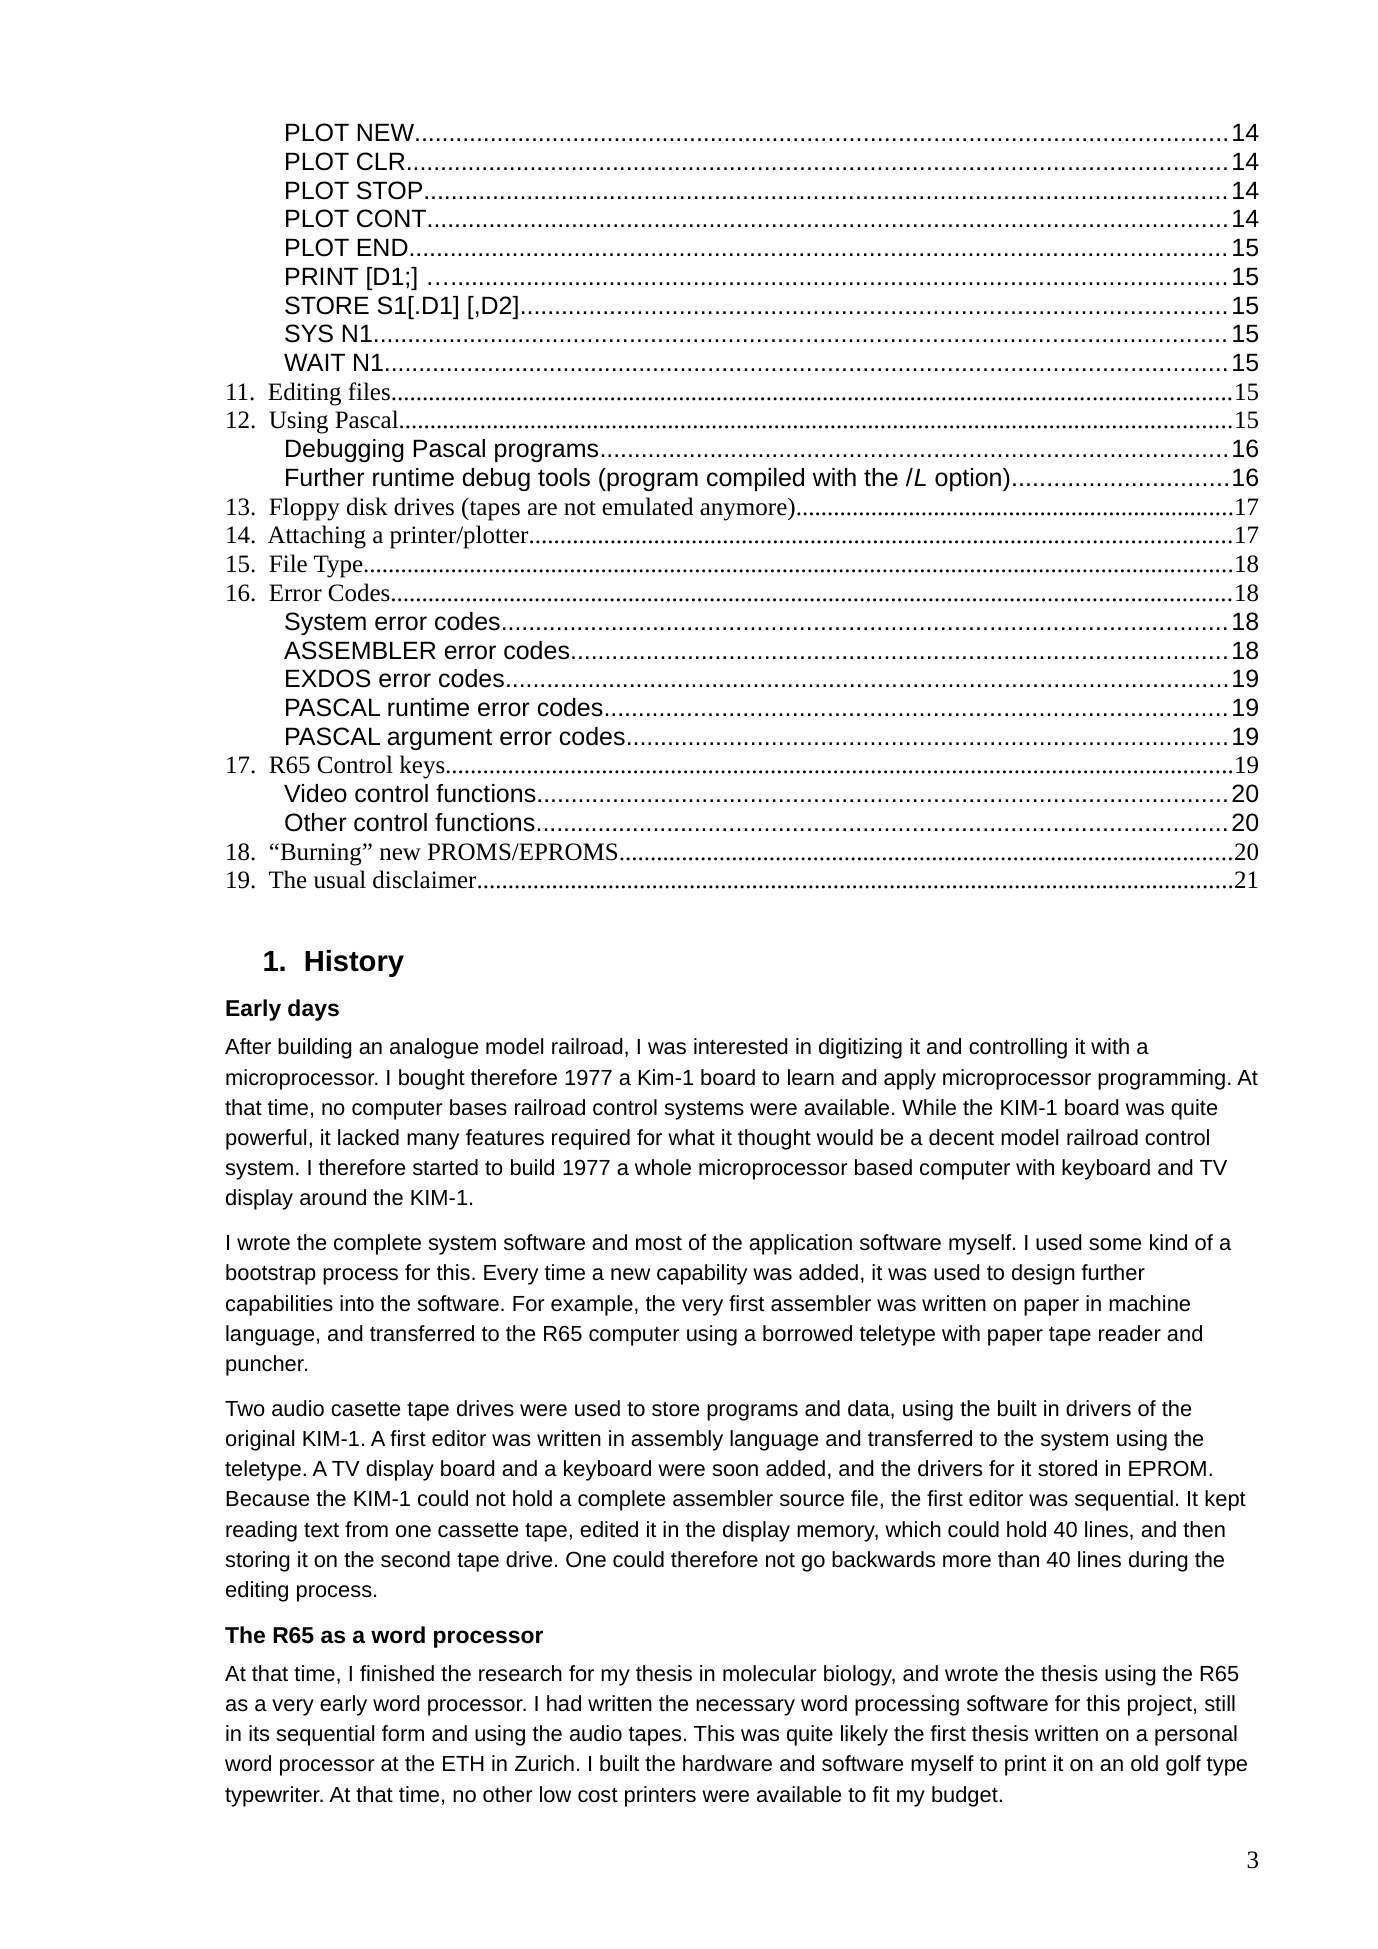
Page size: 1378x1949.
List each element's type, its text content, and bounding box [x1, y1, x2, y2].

text 18. “Burning” new PROMS/EPROMS 20 [225, 837, 1259, 866]
text WAIT N1 15 [284, 348, 1259, 377]
text At that time, I finished the research for my thesis in molecular biology, and wrote the thesis using the R65 as a very early word processor. I had written the necessary word processing software for this project, still in its sequential form and using the audio tapes. This was quite likely the first thesis written on a personal word processor at the ETH in Zurich. I built the hardware and software myself to print it on an old golf type typewriter. At that time, no other low cost printers were available to fit my budget. [225, 1661, 1259, 1807]
text Further runtime debug tools (program compiled with the /L option) 16 [284, 463, 1259, 492]
text 17. R65 Control keys 19 [225, 751, 1259, 779]
text 14. Attaching a printer/plotter 17 [225, 521, 1259, 549]
text PLOT END 15 [284, 233, 1259, 262]
text Two audio casette tape drives were used to store programs and data, using the built in drivers of the original KIM-1. A first editor was written in assembly language and transferred to the system using the teletype. A TV display board and a keyboard were soon added, and the drivers for it stored in EPROM. Because the KIM-1 could not hold a complete assembler source file, the first editor was sequential. It kept reading text from one cassette tape, edited it in the display memory, which could hold 40 lines, and then storing it on the second tape drive. One could therefore not go backwards more than 40 lines during the editing process. [225, 1396, 1259, 1602]
text Other control functions 20 [284, 808, 1259, 837]
text 11. Editing files 15 [225, 377, 1259, 406]
text PASCAL runtime error codes 19 [284, 693, 1259, 722]
text PLOT STOP 14 [284, 176, 1259, 204]
text EXDOS error codes 19 [284, 664, 1259, 693]
text I wrote the complete system software and most of the application software myself. I used some kind of a bootstrap process for this. Every time a new capability was added, it was used to design further capabilities into the software. For example, the very first assembler was written on paper in machine language, and transferred to the R65 computer using a borrowed teletype with paper tape reader and puncher. [225, 1230, 1259, 1376]
text PLOT CONT 14 [284, 204, 1259, 233]
subtitle History [262, 944, 1259, 977]
text Video control functions 20 [284, 779, 1259, 808]
text PRINT [D1;] …. 15 [284, 262, 1259, 291]
text PASCAL argument error codes 19 [284, 722, 1259, 751]
text 19. The usual disclaimer 21 [225, 866, 1259, 894]
text 12. Using Pascal 15 [225, 406, 1259, 434]
text PLOT NEW 14 [284, 118, 1259, 147]
text 15. File Type 18 [225, 549, 1259, 578]
text PLOT CLR 14 [284, 147, 1259, 176]
text 16. Error Codes 18 [225, 578, 1259, 607]
subtitle Early days [225, 995, 1259, 1022]
text STORE S1[.D1] [,D2] 15 [284, 291, 1259, 319]
text System error codes 18 [284, 607, 1259, 636]
text ASSEMBLER error codes 18 [284, 636, 1259, 664]
subtitle The R65 as a word processor [225, 1622, 1259, 1648]
text Debugging Pascal programs 16 [284, 434, 1259, 463]
text After building an analogue model railroad, I was interested in digitizing it and controlling it with a microprocessor. I bought therefore 1977 a Kim-1 board to learn and apply microprocessor programming. At that time, no computer bases railroad control systems were available. While the KIM-1 board was quite powerful, it lacked many features required for what it thought would be a decent model railroad control system. I therefore started to build 1977 a whole microprocessor based computer with keyboard and TV display around the KIM-1. [225, 1034, 1259, 1211]
text 13. Floppy disk drives (tapes are not emulated anymore) 17 [225, 492, 1259, 521]
text SYS N1 15 [284, 319, 1259, 348]
